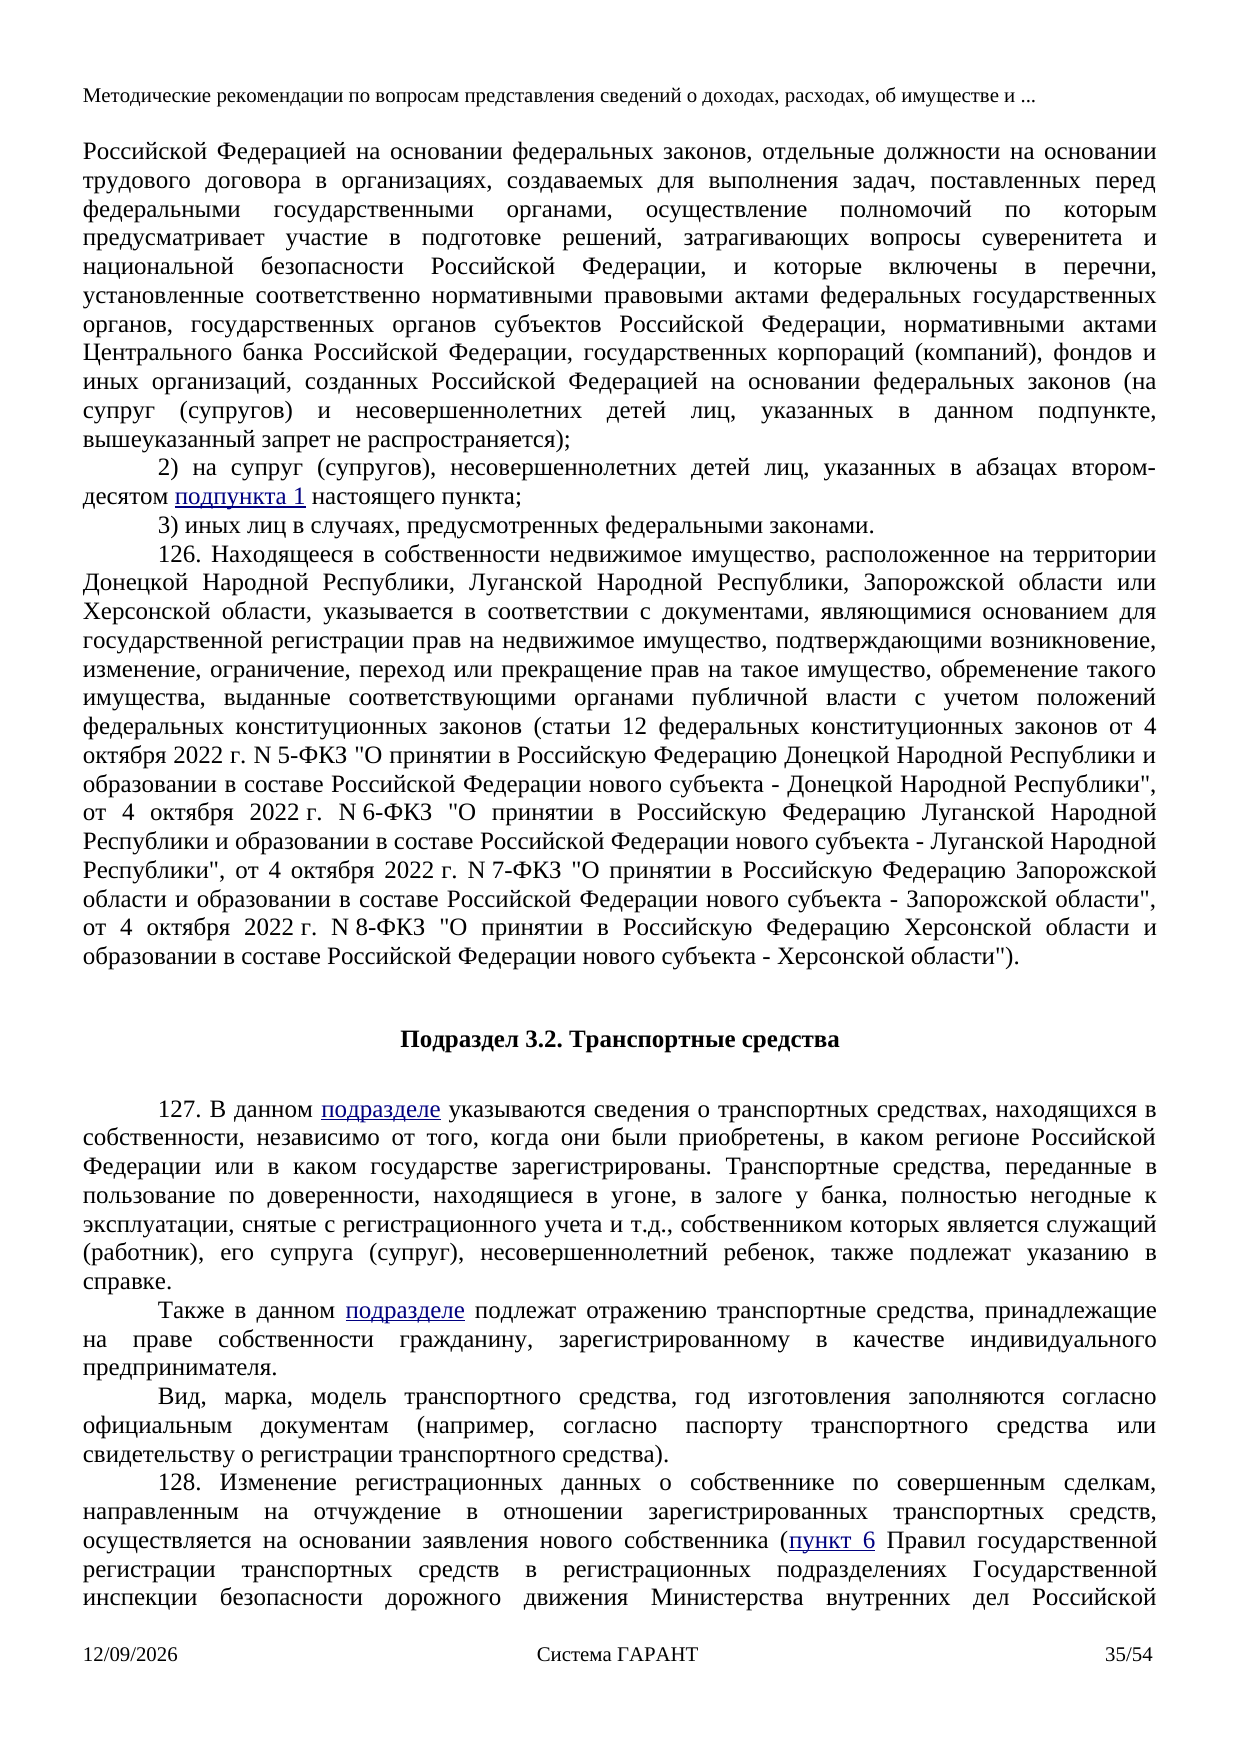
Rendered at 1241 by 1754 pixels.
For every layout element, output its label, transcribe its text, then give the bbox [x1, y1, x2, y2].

text 126. Находящееся в собственности недвижимое имущество, расположенное на территории Донецкой Народной Республики, Луганской Народной Республики, Запорожской области или Херсонской области, указывается в соответствии с документами, являющимися основанием для государственной регистрации прав на недвижимое имущество, подтверждающими возникновение, изменение, ограничение, переход или прекращение прав на такое имущество, обременение такого имущества, выданные соответствующими органами публичной власти с учетом положений федеральных конституционных законов (статьи 12 федеральных конституционных законов от 4 октября 2022 г. N 5-ФКЗ "О принятии в Российскую Федерацию Донецкой Народной Республики и образовании в составе Российской Федерации нового субъекта - Донецкой Народной Республики", от 4 октября 2022 г. N 6-ФКЗ "О принятии в Российскую Федерацию Луганской Народной Республики и образовании в составе Российской Федерации нового субъекта - Луганской Народной Республики", от 4 октября 2022 г. N 7-ФКЗ "О принятии в Российскую Федерацию Запорожской области и образовании в составе Российской Федерации нового субъекта - Запорожской области", от 4 октября 2022 г. N 8-ФКЗ "О принятии в Российскую Федерацию Херсонской области и образовании в составе Российской Федерации нового субъекта - Херсонской области"). [83, 539, 1157, 970]
text 3) иных лиц в случаях, предусмотренных федеральными законами. [83, 510, 1157, 539]
text 127. В данном подразделе указываются сведения о транспортных средствах, находящихся в собственности, независимо от того, когда они были приобретены, в каком регионе Российской Федерации или в каком государстве зарегистрированы. Транспортные средства, переданные в пользование по доверенности, находящиеся в угоне, в залоге у банка, полностью негодные к эксплуатации, снятые с регистрационного учета и т.д., собственником которых является служащий (работник), его супруга (супруг), несовершеннолетний ребенок, также подлежат указанию в справке. [83, 1094, 1157, 1295]
text Вид, марка, модель транспортного средства, год изготовления заполняются согласно официальным документам (например, согласно паспорту транспортного средства или свидетельству о регистрации транспортного средства). [83, 1381, 1157, 1467]
text 2) на супруг (супругов), несовершеннолетних детей лиц, указанных в абзацах втором-десятом подпункта 1 настоящего пункта; [83, 452, 1157, 510]
text Также в данном подразделе подлежат отражению транспортные средства, принадлежащие на праве собственности гражданину, зарегистрированному в качестве индивидуального предпринимателя. [83, 1295, 1157, 1381]
text 128. Изменение регистрационных данных о собственнике по совершенным сделкам, направленным на отчуждение в отношении зарегистрированных транспортных средств, осуществляется на основании заявления нового собственника (пункт 6 Правил государственной регистрации транспортных средств в регистрационных подразделениях Государственной инспекции безопасности дорожного движения Министерства внутренних дел Российской [83, 1467, 1157, 1611]
text Российской Федерацией на основании федеральных законов, отдельные должности на основании трудового договора в организациях, создаваемых для выполнения задач, поставленных перед федеральными государственными органами, осуществление полномочий по которым предусматривает участие в подготовке решений, затрагивающих вопросы суверенитета и национальной безопасности Российской Федерации, и которые включены в перечни, установленные соответственно нормативными правовыми актами федеральных государственных органов, государственных органов субъектов Российской Федерации, нормативными актами Центрального банка Российской Федерации, государственных корпораций (компаний), фондов и иных организаций, созданных Российской Федерацией на основании федеральных законов (на супруг (супругов) и несовершеннолетних детей лиц, указанных в данном подпункте, вышеуказанный запрет не распространяется); [83, 136, 1157, 452]
subtitle Подраздел 3.2. Транспортные средства [83, 1024, 1157, 1052]
